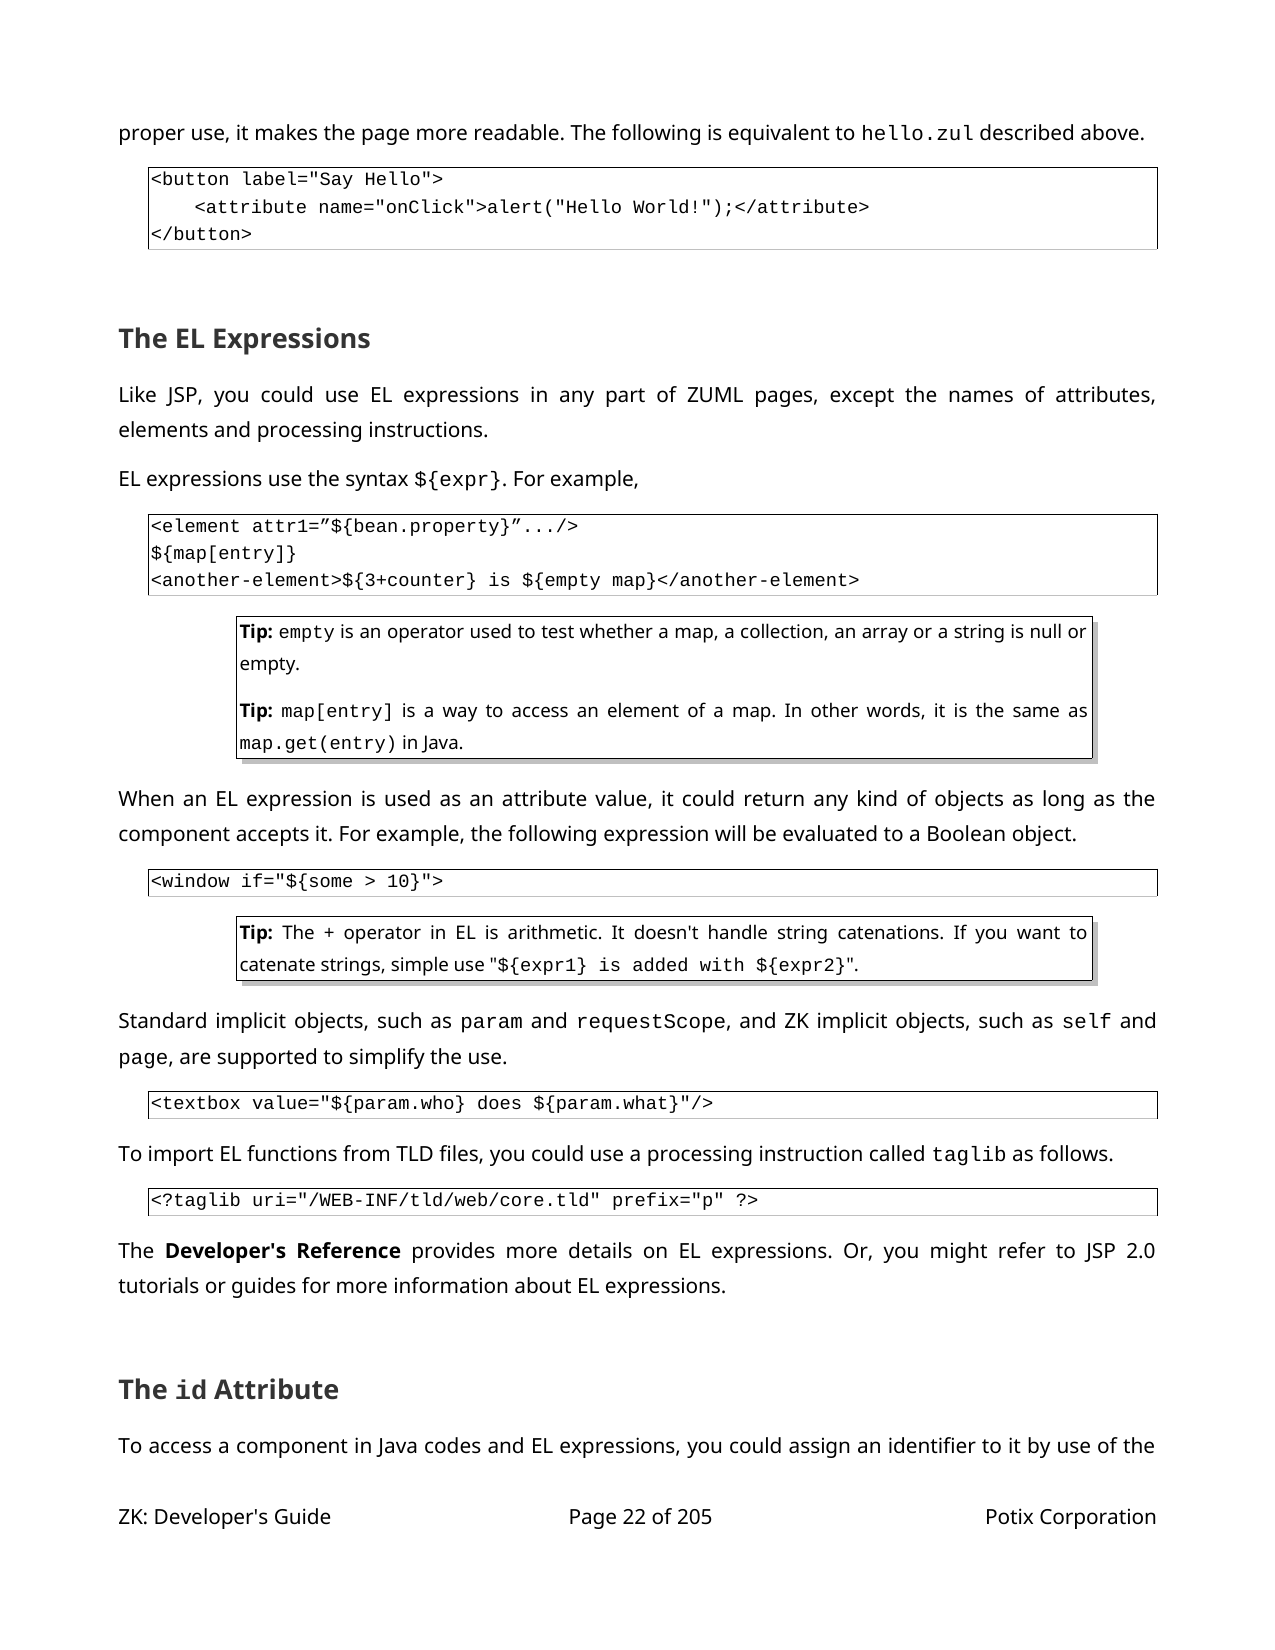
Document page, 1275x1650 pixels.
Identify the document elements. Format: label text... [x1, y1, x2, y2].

text <element attr1=”${bean.property}”.../> [149, 515, 1157, 538]
text <attribute name="onClick">alert("Hello World!");</attribute> [149, 194, 1157, 219]
text The Developer's Reference provides more details on EL expressions. Or, you might refer to JSP 2.0 tutorials or guides for more information about EL expressions. [118, 1236, 1157, 1300]
text <window if="${some > 10}"> [149, 870, 1157, 896]
text <another-element>${3+counter} is ${empty map}</another-element> [149, 568, 1157, 595]
text Tip: map[entry] is a way to access an element of a map. In other words, it is the same as map.get(entry) in Java. [237, 694, 1092, 758]
text <button label="Say Hello"> [149, 168, 1157, 192]
text Tip: empty is an operator used to test whether a map, a collection, an array or a string is null or empty. [237, 617, 1092, 676]
subtitle The EL Expressions [118, 320, 1157, 357]
text <textbox value="${param.who} does ${param.what}"/> [149, 1092, 1157, 1118]
text proper use, it makes the page more readable. The following is equivalent to hello.zul described above. [118, 118, 1157, 147]
text ${map[entry]} [149, 541, 1157, 565]
text Tip: The + operator in EL is arithmetic. It doesn't handle string catenations. If you want to catenate strings, simple use "${expr1} is added with ${expr2}". [237, 917, 1092, 980]
subtitle The id Attribute [118, 1371, 1157, 1407]
text <?taglib uri="/WEB-INF/tld/web/core.tld" prefix="p" ?> [149, 1189, 1157, 1215]
text EL expressions use the syntax ${expr}. For example, [118, 464, 1157, 493]
text To import EL functions from TLD files, you could use a processing instruction called taglib as follows. [118, 1139, 1157, 1168]
text Like JSP, you could use EL expressions in any part of ZUML pages, except the names of attributes, elements and processing instructions. [118, 380, 1157, 444]
text Standard implicit objects, such as param and requestScope, and ZK implicit objects, such as self and page, are supported to simplify the use. [118, 1007, 1157, 1071]
text To access a component in Java codes and EL expressions, you could assign an identifier to it by use of the [118, 1431, 1157, 1459]
text When an EL expression is used as an attribute value, it could return any kind of objects as long as the component accepts it. For example, the following expression will be evaluated to a Boolean object. [118, 784, 1157, 848]
text </button> [149, 222, 1157, 249]
